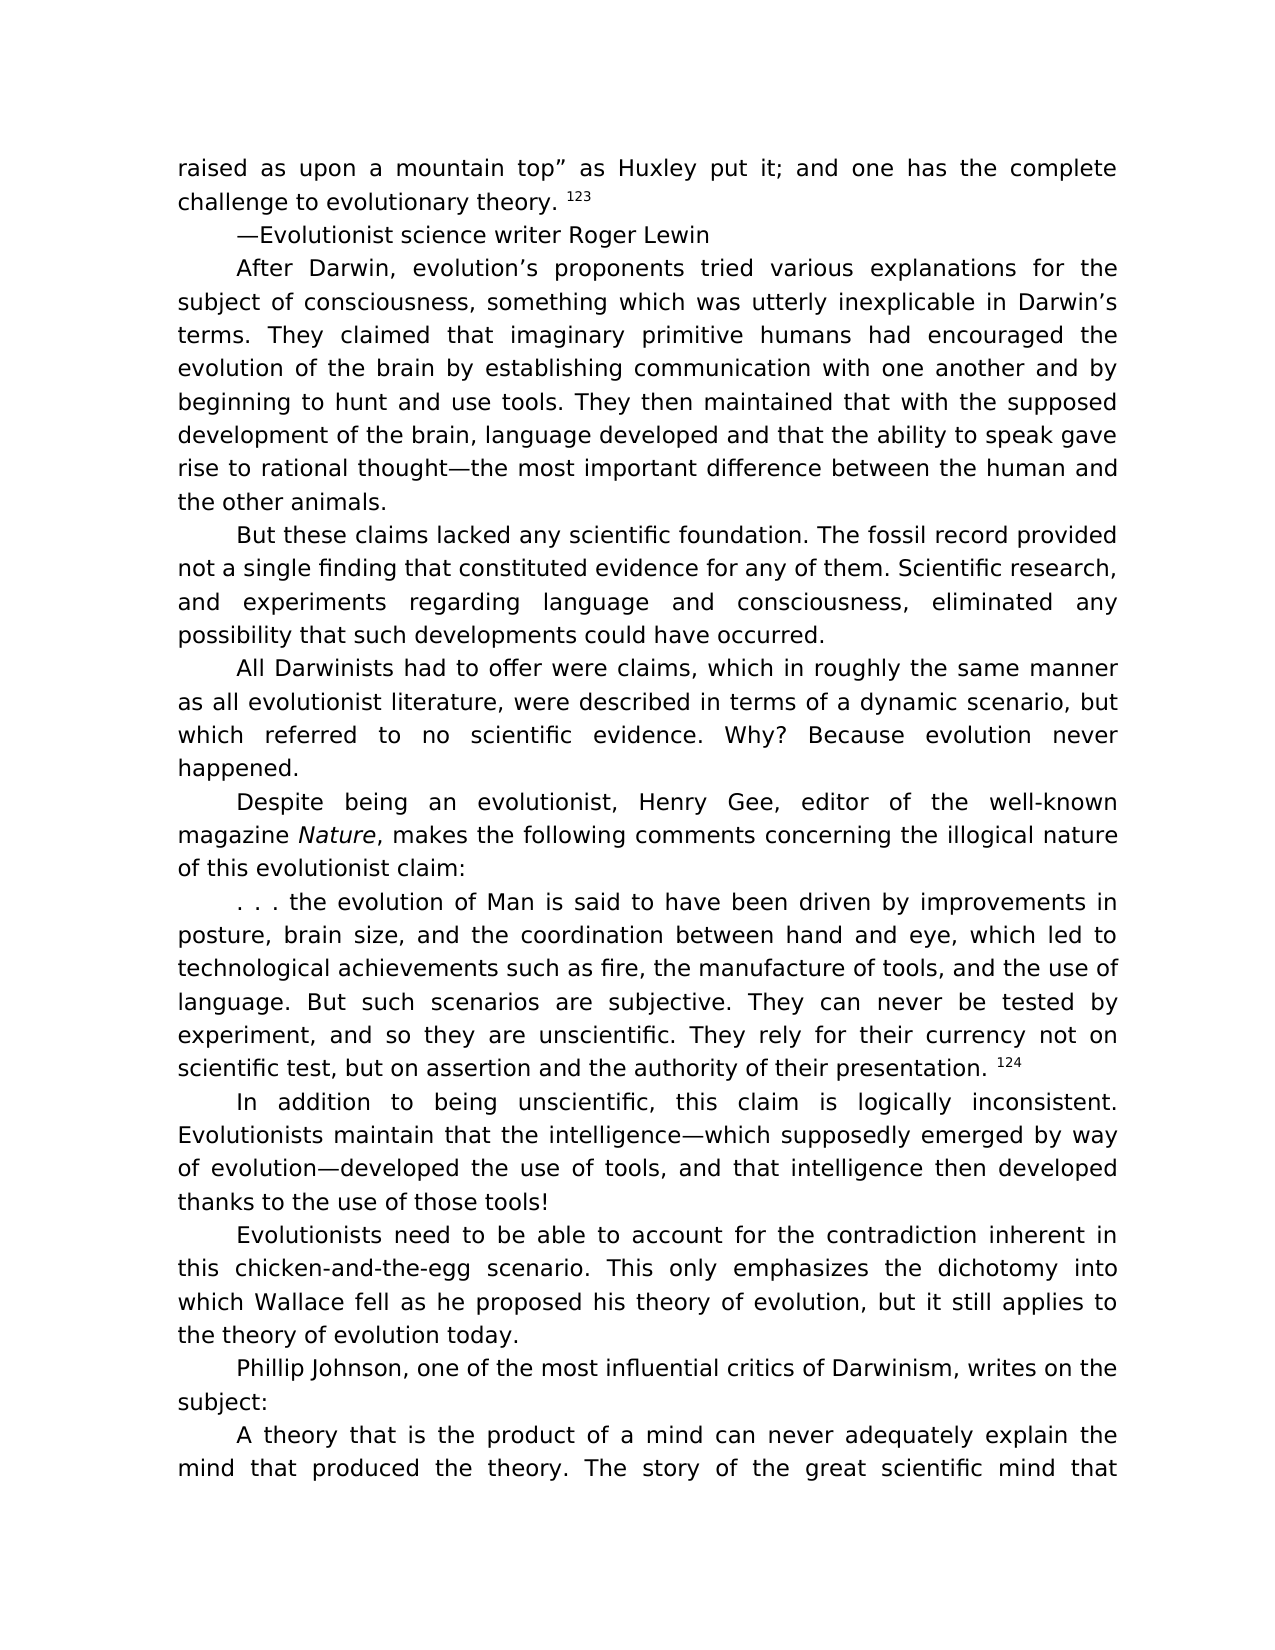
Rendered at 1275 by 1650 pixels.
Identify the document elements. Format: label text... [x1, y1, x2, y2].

text After Darwin, evolution’s proponents tried various explanations for the subject of consciousness, something which was utterly inexplicable in Darwin’s terms. They claimed that imaginary primitive humans had encouraged the evolution of the brain by establishing communication with one another and by beginning to hunt and use tools. They then maintained that with the supposed development of the brain, language developed and that the ability to speak gave rise to rational thought—the most important difference between the human and the other animals. [177, 250, 1119, 517]
text Evolutionists need to be able to account for the contradiction inherent in this chicken-and-the-egg scenario. This only emphasizes the dichotomy into which Wallace fell as he proposed his theory of evolution, but it still applies to the theory of evolution today. [177, 1217, 1119, 1350]
text Despite being an evolutionist, Henry Gee, editor of the well-known magazine Nature, makes the following comments concerning the illogical nature of this evolutionist claim: [177, 783, 1119, 883]
text In addition to being unscientific, this claim is logically inconsistent. Evolutionists maintain that the intelligence—which supposedly emerged by way of evolution—developed the use of tools, and that intelligence then developed thanks to the use of those tools! [177, 1083, 1119, 1217]
text Phillip Johnson, one of the most influential critics of Darwinism, writes on the subject: [177, 1350, 1119, 1417]
text raised as upon a mountain top” as Huxley put it; and one has the complete challenge to evolutionary theory. 123 [177, 150, 1119, 217]
text All Darwinists had to offer were claims, which in roughly the same manner as all evolutionist literature, were described in terms of a dynamic scenario, but which referred to no scientific evidence. Why? Because evolution never happened. [177, 650, 1119, 783]
text . . . the evolution of Man is said to have been driven by improvements in posture, brain size, and the coordination between hand and eye, which led to technological achievements such as fire, the manufacture of tools, and the use of language. But such scenarios are subjective. They can never be tested by experiment, and so they are unscientific. They rely for their currency not on scientific test, but on assertion and the authority of their presentation. 124 [177, 883, 1119, 1083]
text —Evolutionist science writer Roger Lewin [177, 217, 1119, 250]
text A theory that is the product of a mind can never adequately explain the mind that produced the theory. The story of the great scientific mind that [177, 1417, 1119, 1483]
text But these claims lacked any scientific foundation. The fossil record provided not a single finding that constituted evidence for any of them. Scientific research, and experiments regarding language and consciousness, eliminated any possibility that such developments could have occurred. [177, 517, 1119, 650]
